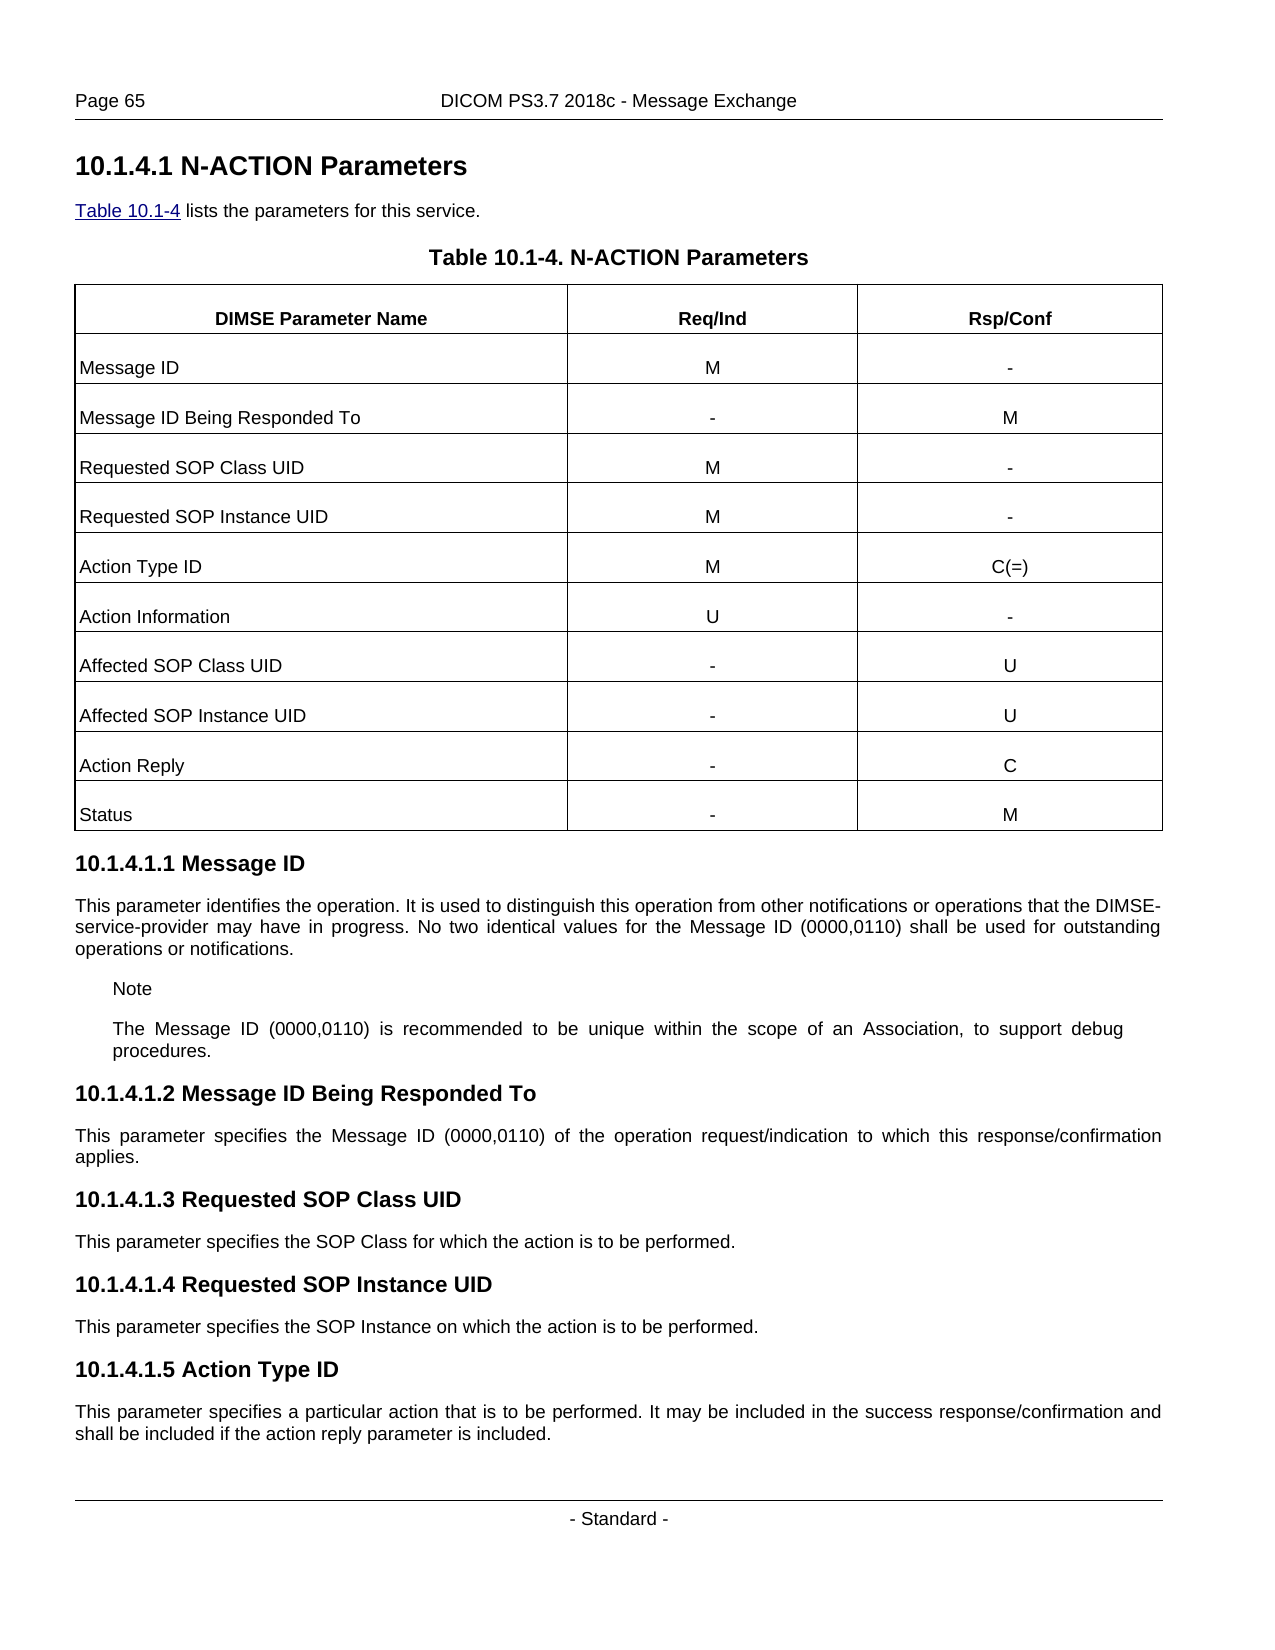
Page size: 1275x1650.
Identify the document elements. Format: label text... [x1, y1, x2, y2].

text Table 10.1-4 lists the parameters for this service. [75, 200, 1162, 222]
text Table 10.1-4. N-ACTION Parameters [75, 244, 1162, 270]
table_cell - [858, 434, 1162, 482]
table_cell - [858, 583, 1162, 631]
text 10.1.4.1.2 Message ID Being Responded To [75, 1080, 1162, 1106]
table_cell - [858, 334, 1162, 383]
table_cell M [568, 334, 857, 383]
table_cell Action Information [76, 583, 567, 631]
text 10.1.4.1.5 Action Type ID [75, 1356, 1162, 1382]
table_cell M [568, 533, 857, 582]
table_cell U [858, 632, 1162, 681]
table_cell M [568, 434, 857, 482]
text This parameter specifies a particular action that is to be performed. It may be included in the success response/confirmation and shall be included if the action reply parameter is included. [75, 1401, 1162, 1444]
table_cell M [568, 483, 857, 532]
text This parameter specifies the SOP Class for which the action is to be performed. [75, 1231, 1162, 1253]
text 10.1.4.1 N-ACTION Parameters [75, 150, 1162, 181]
table_cell M [858, 781, 1162, 830]
text Note [112, 978, 1125, 999]
text 10.1.4.1.1 Message ID [75, 850, 1162, 876]
table_cell - [858, 483, 1162, 532]
table_cell U [568, 583, 857, 631]
table_cell Status [76, 781, 567, 830]
table_cell Message ID [76, 334, 567, 383]
table_header DIMSE Parameter Name [76, 285, 567, 333]
table_cell Affected SOP Class UID [76, 632, 567, 681]
table_cell - [568, 632, 857, 681]
table_cell Message ID Being Responded To [76, 384, 567, 432]
table_cell Requested SOP Class UID [76, 434, 567, 482]
table_cell - [568, 781, 857, 830]
table_cell - [568, 384, 857, 432]
table_cell U [858, 682, 1162, 731]
table_cell C(=) [858, 533, 1162, 582]
text This parameter identifies the operation. It is used to distinguish this operation from other notifications or operations that the DIMSE-service-provider may have in progress. No two identical values for the Message ID (0000,0110) shall be used for outstanding operations or notifications. [75, 894, 1162, 959]
table_cell Requested SOP Instance UID [76, 483, 567, 532]
table_cell Affected SOP Instance UID [76, 682, 567, 731]
table_cell - [568, 732, 857, 780]
table_cell C [858, 732, 1162, 780]
table_cell M [858, 384, 1162, 432]
text 10.1.4.1.3 Requested SOP Class UID [75, 1186, 1162, 1212]
table_header Rsp/Conf [858, 285, 1162, 333]
table_header Req/Ind [568, 285, 857, 333]
table_cell - [568, 682, 857, 731]
table_cell Action Type ID [76, 533, 567, 582]
text This parameter specifies the SOP Instance on which the action is to be performed. [75, 1316, 1162, 1337]
table_cell Action Reply [76, 732, 567, 780]
text This parameter specifies the Message ID (0000,0110) of the operation request/indication to which this response/confirmation applies. [75, 1124, 1162, 1168]
text The Message ID (0000,0110) is recommended to be unique within the scope of an Association, to support debug procedures. [112, 1018, 1125, 1061]
text 10.1.4.1.4 Requested SOP Instance UID [75, 1271, 1162, 1297]
